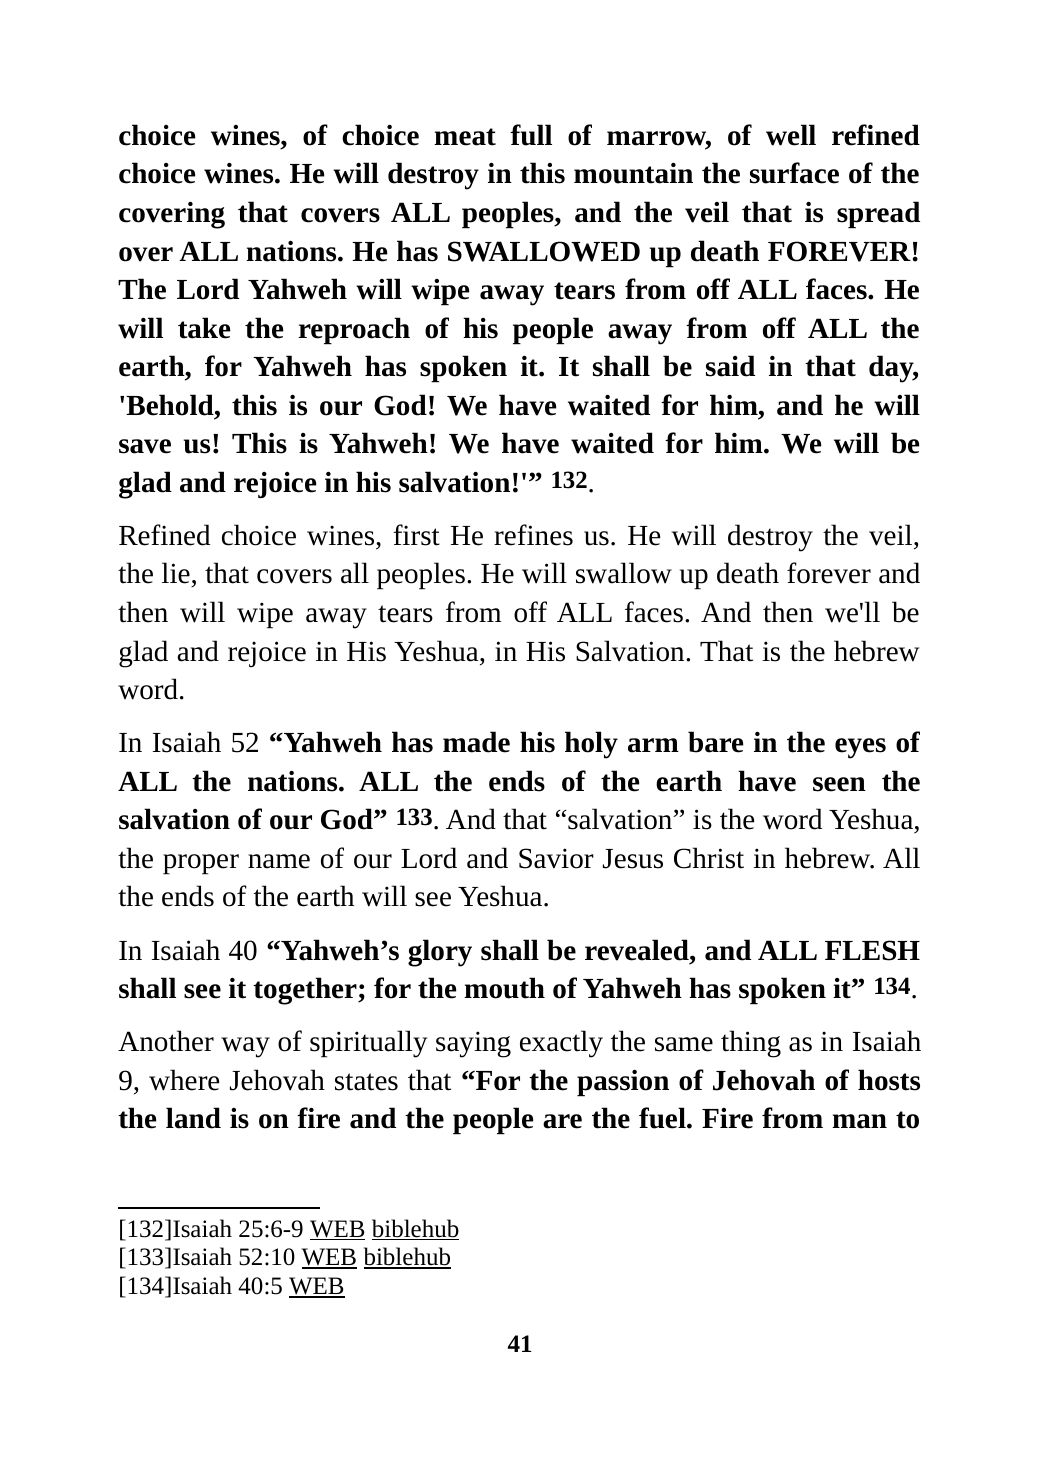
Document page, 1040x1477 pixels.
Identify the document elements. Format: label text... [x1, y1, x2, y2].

text Isaiah 40:5 WEB [118, 1271, 921, 1300]
text Another way of spiritually saying exactly the same thing as in Isaiah 9, where Jehovah states that “For the passion of Jehovah of hosts the land is on fire and the people are the fuel. Fire from man to [118, 1024, 921, 1135]
text In Isaiah 52 “Yahweh has made his holy arm bare in the eyes of ALL the nations. ALL the ends of the earth have seen the salvation of our God” . And that “salvation” is the word Yeshua, the proper name of our Lord and Savior Jesus Christ in hebrew. All the ends of the earth will see Yeshua. [118, 725, 921, 913]
text In Isaiah 40 “Yahweh’s glory shall be revealed, and ALL FLESH shall see it together; for the mouth of Yahweh has spoken it” . [118, 933, 921, 1005]
text Isaiah 52:10 WEB biblehub [118, 1242, 921, 1271]
text Isaiah 25:6-9 WEB biblehub [118, 1214, 921, 1242]
text Refined choice wines, first He refines us. He will destroy the veil, the lie, that covers all peoples. He will swallow up death forever and then will wipe away tears from off ALL faces. And then we'll be glad and rejoice in His Yeshua, in His Salvation. That is the hebrew word. [118, 518, 921, 706]
text choice wines, of choice meat full of marrow, of well refined choice wines. He will destroy in this mountain the surface of the covering that covers ALL peoples, and the veil that is spread over ALL nations. He has SWALLOWED up death FOREVER! The Lord Yahweh will wipe away tears from off ALL faces. He will take the reproach of his people away from off ALL the earth, for Yahweh has spoken it. It shall be said in that day, 'Behold, this is our God! We have waited for him, and he will save us! This is Yahweh! We have waited for him. We will be glad and rejoice in his salvation!'” . [118, 118, 921, 498]
